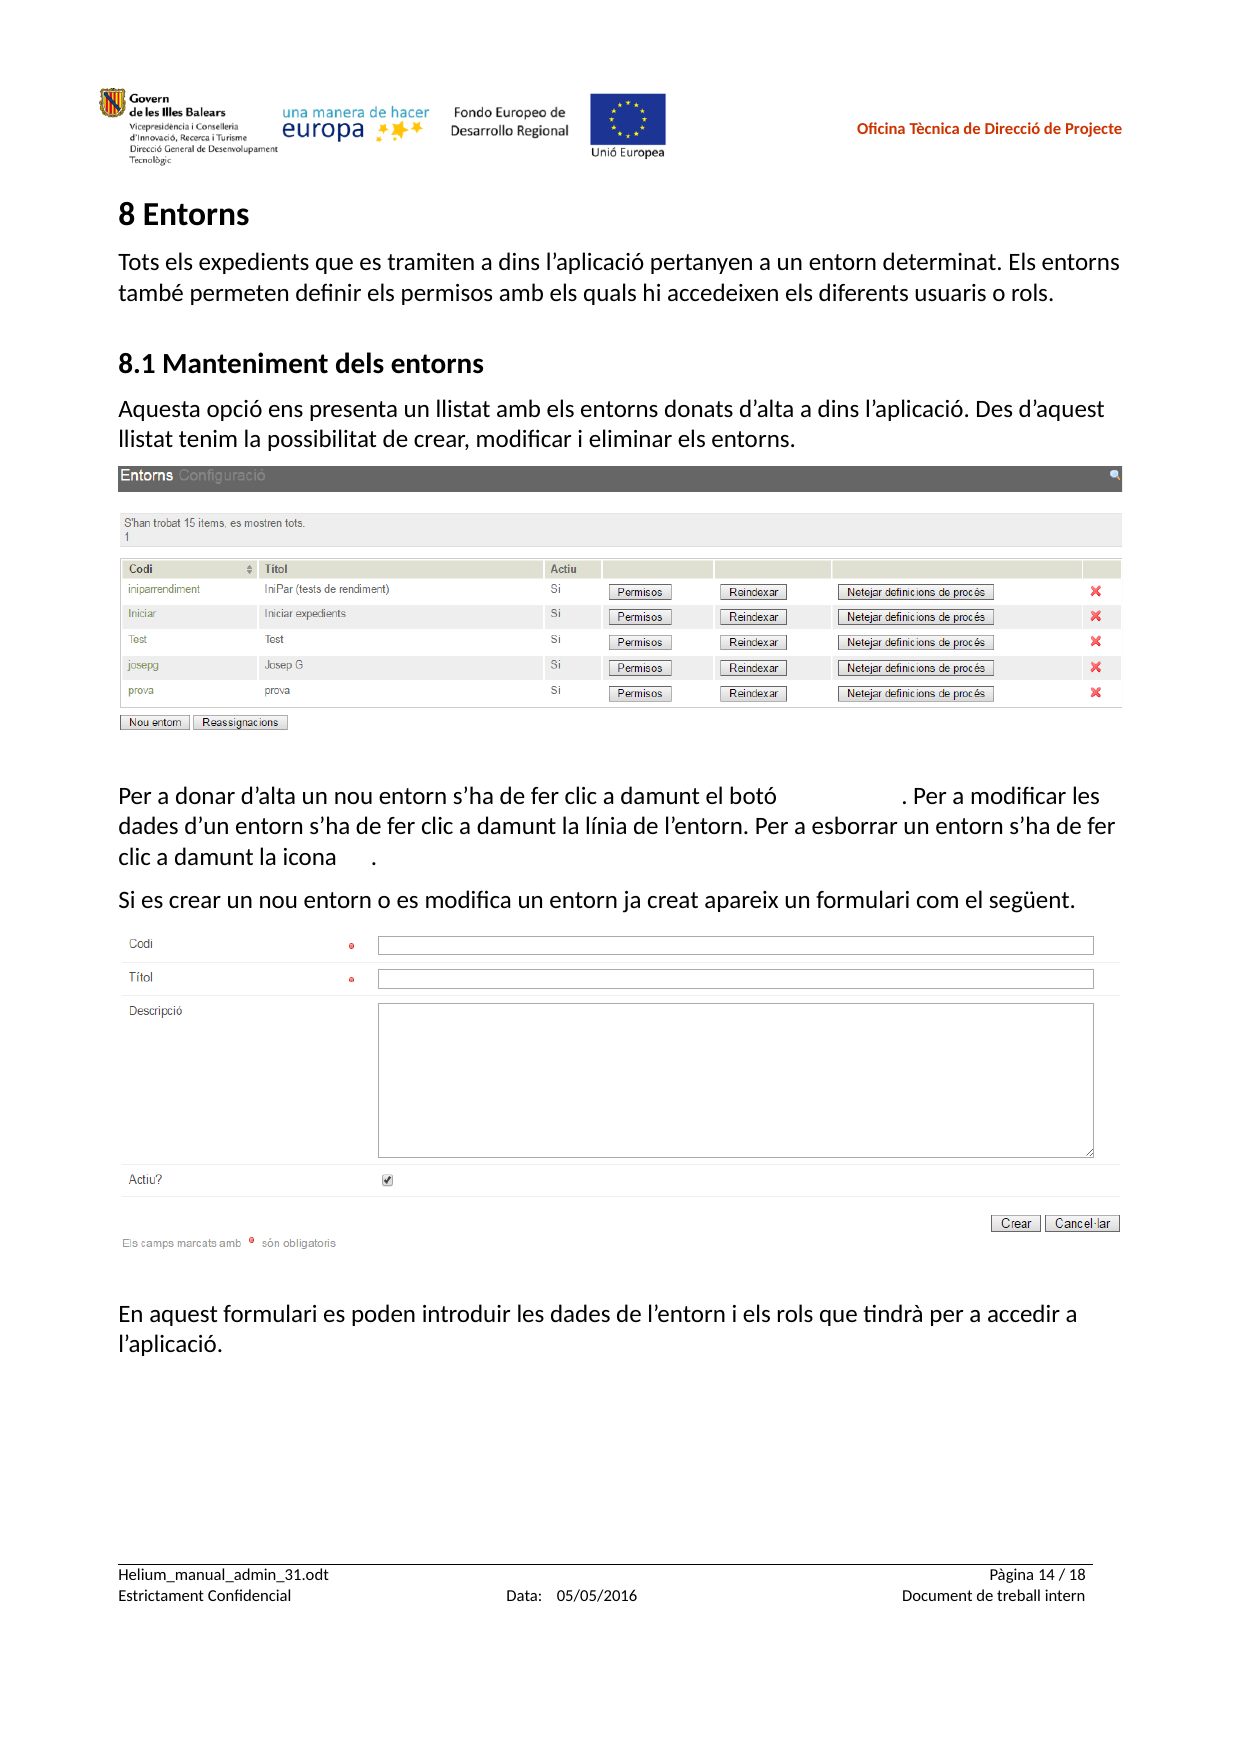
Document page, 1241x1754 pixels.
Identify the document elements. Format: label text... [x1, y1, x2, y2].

picture [99, 87, 668, 166]
text Tots els expedients que es tramiten a dins l’aplicació pertanyen a un entorn determinat. Els entorns també permeten definir els permisos amb els quals hi accedeixen els diferents usuaris o rols. [118, 246, 1122, 307]
text Si es crear un nou entorn o es modifica un entorn ja creat apareix un formulari com el següent. [118, 884, 1122, 914]
subtitle 8 Entorns [118, 193, 1122, 234]
text Per a donar d’alta un nou entorn s’ha de fer clic a damunt el botó . Per a modificar les dades d’un entorn s’ha de fer clic a damunt la línia de l’entorn. Per a esborrar un entorn s’ha de fer clic a damunt la icona . [118, 780, 1122, 871]
text En aquest formulari es poden introduir les dades de l’entorn i els rols que tindrà per a accedir a l’aplicació. [118, 1298, 1122, 1359]
subtitle 8.1 Manteniment dels entorns [118, 345, 1122, 381]
text Aquesta opció ens presenta un llistat amb els entorns donats d’alta a dins l’aplicació. Des d’aquest llistat tenim la possibilitat de crear, modificar i eliminar els entorns. [118, 393, 1122, 454]
